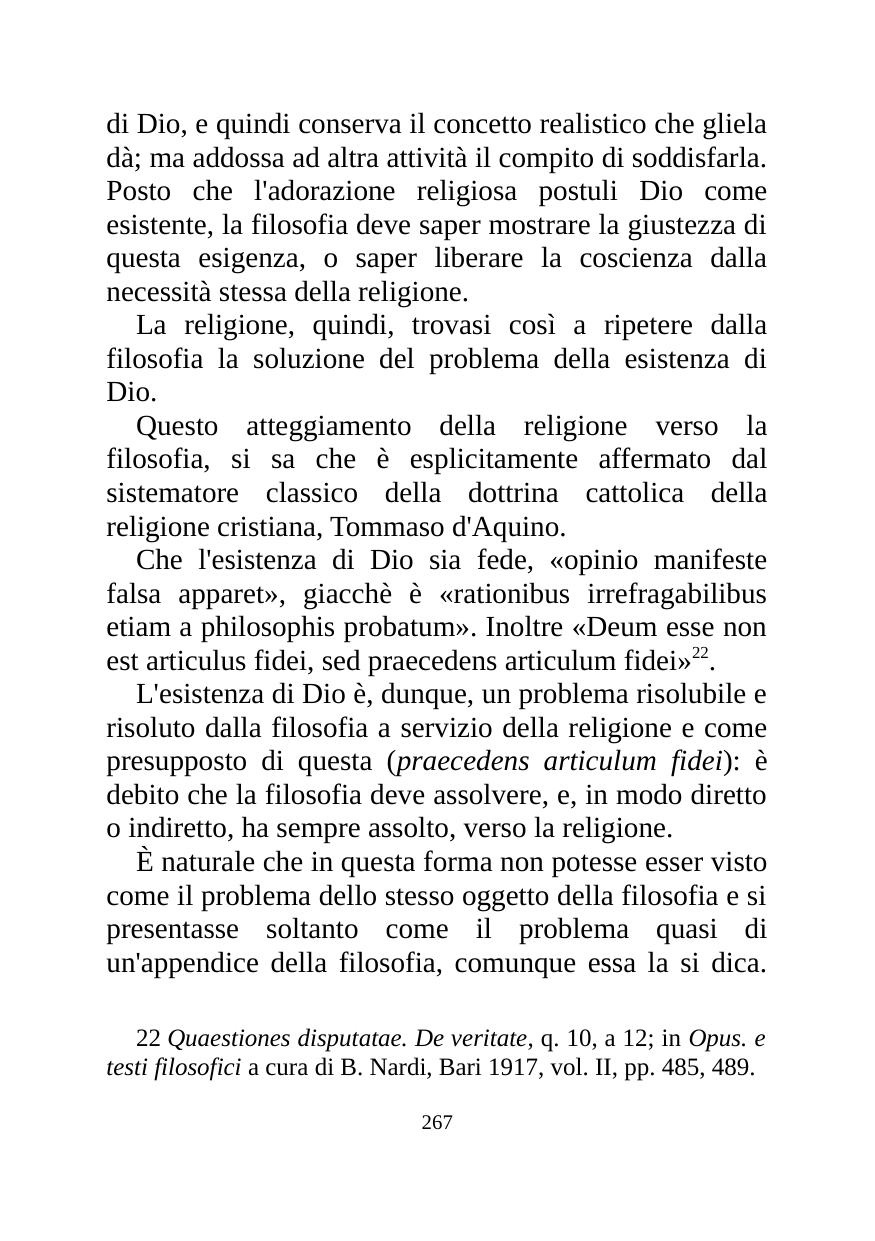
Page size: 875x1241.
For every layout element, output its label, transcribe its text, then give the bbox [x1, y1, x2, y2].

text Che l'esistenza di Dio sia fede, «opinio manifeste falsa apparet», giacchè è «rationibus irrefragabilibus etiam a philosophis probatum». Inoltre «Deum esse non est articulus fidei, sed praecedens articulum fidei». [106, 542, 768, 676]
text È naturale che in questa forma non potesse esser visto come il problema dello stesso oggetto della filosofia e si presentasse soltanto come il problema quasi di un'appendice della filosofia, comunque essa la si dica. [106, 844, 768, 978]
text La religione, quindi, trovasi così a ripetere dalla filosofia la soluzione del problema della esistenza di Dio. [106, 307, 768, 408]
text L'esistenza di Dio è, dunque, un problema risolubile e risoluto dalla filosofia a servizio della religione e come presupposto di questa (praecedens articulum fidei): è debito che la filosofia deve assolvere, e, in modo diretto o indiretto, ha sempre assolto, verso la religione. [106, 676, 768, 844]
text Questo atteggiamento della religione verso la filosofia, si sa che è esplicitamente affermato dal sistematore classico della dottrina cattolica della religione cristiana, Tommaso d'Aquino. [106, 408, 768, 542]
text di Dio, e quindi conserva il concetto realistico che gliela dà; ma addossa ad altra attività il compito di soddisfarla. Posto che l'adorazione religiosa postuli Dio come esistente, la filosofia deve saper mostrare la giustezza di questa esigenza, o saper liberare la coscienza dalla necessità stessa della religione. [106, 106, 768, 307]
text Quaestiones disputatae. De veritate, q. 10, a 12; in Opus. e testi filosofici a cura di B. Nardi, Bari 1917, vol. II, pp. 485, 489. [106, 1023, 768, 1080]
